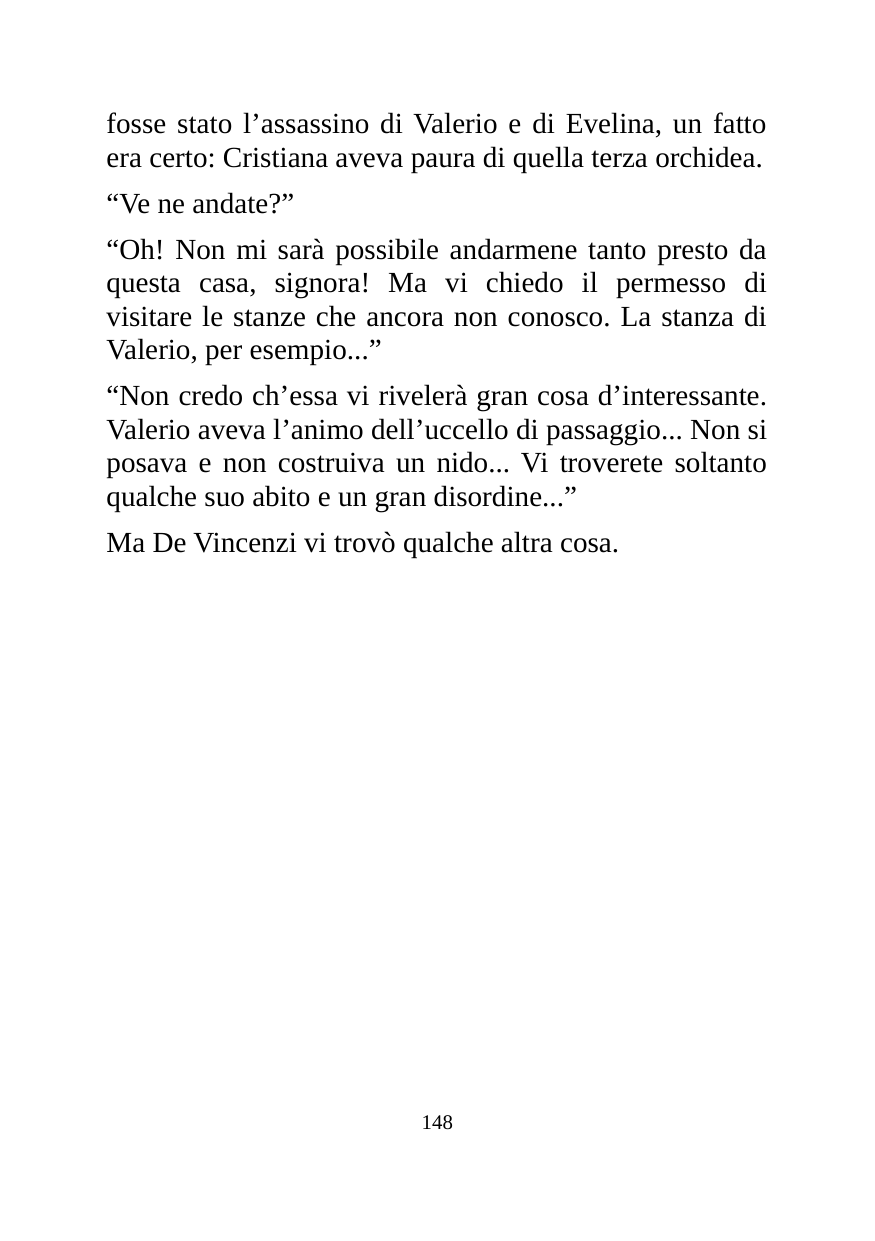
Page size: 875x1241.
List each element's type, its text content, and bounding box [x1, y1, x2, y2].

text Ma De Vincenzi vi trovò qualche altra cosa. [106, 525, 768, 559]
text fosse stato l’assassino di Valerio e di Evelina, un fatto era certo: Cristiana aveva paura di quella terza orchidea. [106, 106, 768, 173]
text “Ve ne andate?” [106, 186, 768, 219]
text “Oh! Non mi sarà possibile andarmene tanto presto da questa casa, signora! Ma vi chiedo il permesso di visitare le stanze che ancora non conosco. La stanza di Valerio, per esempio...” [106, 232, 768, 366]
text “Non credo ch’essa vi rivelerà gran cosa d’interessante. Valerio aveva l’animo dell’uccello di passaggio... Non si posava e non costruiva un nido... Vi troverete soltanto qualche suo abito e un gran disordine...” [106, 378, 768, 513]
